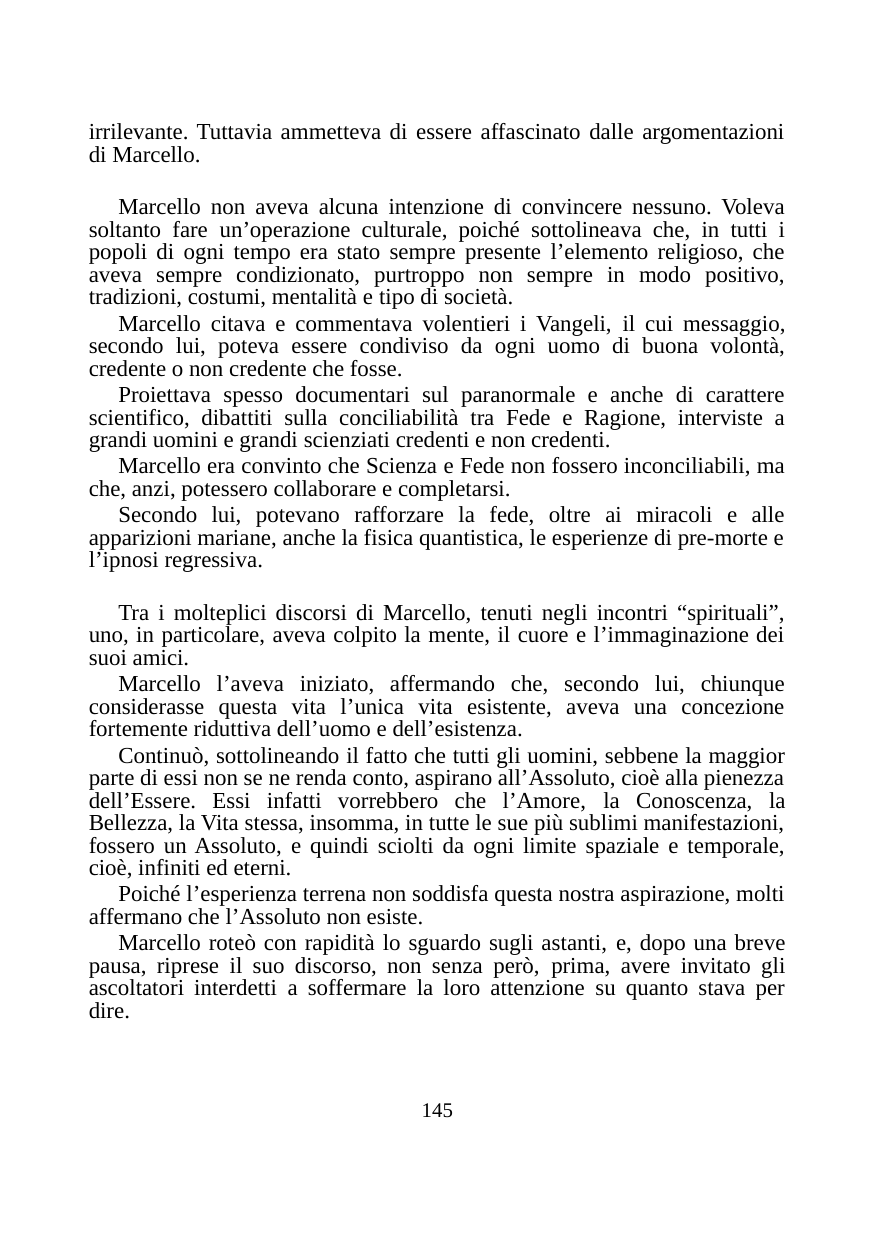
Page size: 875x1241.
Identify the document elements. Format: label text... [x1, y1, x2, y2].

text irrilevante. Tuttavia ammetteva di essere affascinato dalle argomentazioni di Marcello. [88, 118, 786, 167]
text Poiché l’esperienza terrena non soddisfa questa nostra aspirazione, molti affermano che l’Assoluto non esiste. [88, 881, 786, 929]
text Marcello roteò con rapidità lo sguardo sugli astanti, e, dopo una breve pausa, riprese il suo discorso, non senza però, prima, avere invitato gli ascoltatori interdetti a soffermare la loro attenzione su quanto stava per dire. [88, 929, 786, 1023]
text Marcello era convinto che Scienza e Fede non fossero inconciliabili, ma che, anzi, potessero collaborare e completarsi. [88, 452, 786, 501]
text Tra i molteplici discorsi di Marcello, tenuti negli incontri “spirituali”, uno, in particolare, aveva colpito la mente, il cuore e l’immaginazione dei suoi amici. [88, 599, 786, 670]
text Marcello citava e commentava volentieri i Vangeli, il cui messaggio, secondo lui, poteva essere condiviso da ogni uomo di buona volontà, credente o non credente che fosse. [88, 310, 786, 381]
text Marcello non aveva alcuna intenzione di convincere nessuno. Voleva soltanto fare un’operazione culturale, poiché sottolineava che, in tutti i popoli di ogni tempo era stato sempre presente l’elemento religioso, che aveva sempre condizionato, purtroppo non sempre in modo positivo, tradizioni, costumi, mentalità e tipo di società. [88, 193, 786, 310]
text Continuò, sottolineando il fatto che tutti gli uomini, sebbene la maggior parte di essi non se ne renda conto, aspirano all’Assoluto, cioè alla pienezza dell’Essere. Essi infatti vorrebbero che l’Amore, la Conoscenza, la Bellezza, la Vita stessa, insomma, in tutte le sue più sublimi manifestazioni, fossero un Assoluto, e quindi sciolti da ogni limite spaziale e temporale, cioè, infiniti ed eterni. [88, 742, 786, 881]
text Marcello l’aveva iniziato, affermando che, secondo lui, chiunque considerasse questa vita l’unica vita esistente, aveva una concezione fortemente riduttiva dell’uomo e dell’esistenza. [88, 670, 786, 742]
text Proiettava spesso documentari sul paranormale e anche di carattere scientifico, dibattiti sulla conciliabilità tra Fede e Ragione, interviste a grandi uomini e grandi scienziati credenti e non credenti. [88, 381, 786, 452]
text Secondo lui, potevano rafforzare la fede, oltre ai miracoli e alle apparizioni mariane, anche la fisica quantistica, le esperienze di pre-morte e l’ipnosi regressiva. [88, 501, 786, 573]
